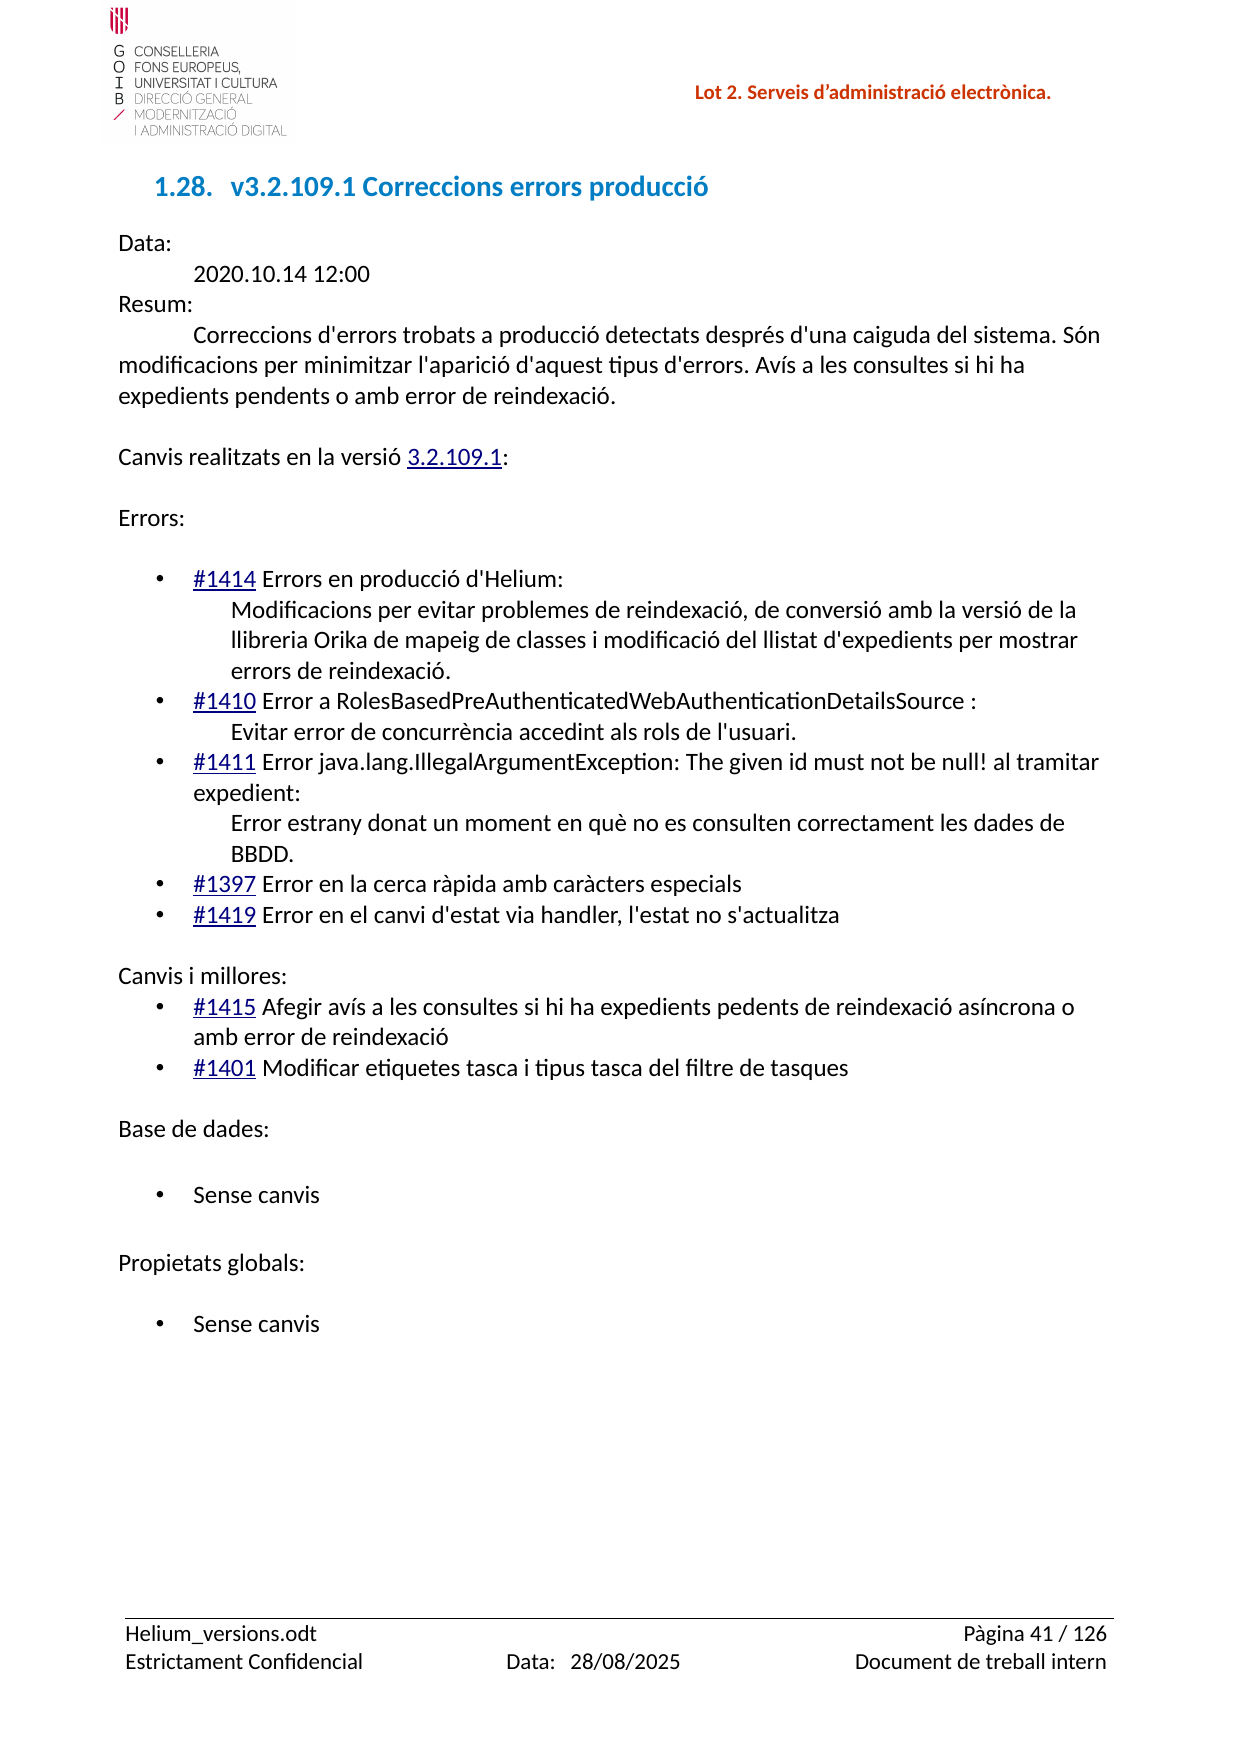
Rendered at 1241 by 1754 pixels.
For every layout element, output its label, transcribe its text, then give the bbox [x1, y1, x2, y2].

picture [100, 0, 297, 144]
list Error estrany donat un moment en què no es consulten correctament les dades de BBDD. [193, 807, 1122, 868]
text Canvis realitzats en la versió 3.2.109.1: [118, 441, 1122, 472]
list Sense canvis [156, 1308, 1122, 1338]
list Evitar error de concurrència accedint als rols de l'usuari. [193, 716, 1122, 746]
list #1410 Error a RolesBasedPreAuthenticatedWebAuthenticationDetailsSource : [156, 685, 1122, 716]
list Modificacions per evitar problemes de reindexació, de conversió amb la versió de la llibreria Orika de mapeig de classes i modificació del llistat d'expedients per mostrar errors de reindexació. [193, 594, 1122, 685]
list #1397 Error en la cerca ràpida amb caràcters especials [156, 868, 1122, 899]
text 2020.10.14 12:00 [118, 258, 1122, 289]
list #1414 Errors en producció d'Helium: [156, 563, 1122, 594]
text Propietats globals: [118, 1247, 1122, 1277]
text Errors: [118, 502, 1122, 533]
list #1415 Afegir avís a les consultes si hi ha expedients pedents de reindexació asíncrona o amb error de reindexació [156, 991, 1122, 1052]
text Resum: [118, 289, 1122, 319]
text Base de dades: [118, 1113, 1122, 1143]
text Data: [118, 228, 1122, 258]
list #1401 Modificar etiquetes tasca i tipus tasca del filtre de tasques [156, 1052, 1122, 1082]
text Correccions d'errors trobats a producció detectats després d'una caiguda del sistema. Són modificacions per minimitzar l'aparició d'aquest tipus d'errors. Avís a les consultes si hi ha expedients pendents o amb error de reindexació. [118, 319, 1122, 411]
list #1419 Error en el canvi d'estat via handler, l'estat no s'actualitza [156, 899, 1122, 929]
list Sense canvis [156, 1180, 1122, 1210]
list #1411 Error java.lang.IllegalArgumentException: The given id must not be null! al tramitar expedient: [156, 746, 1122, 807]
text Canvis i millores: [118, 960, 1122, 991]
subtitle v3.2.109.1 Correccions errors producció [153, 168, 1122, 204]
